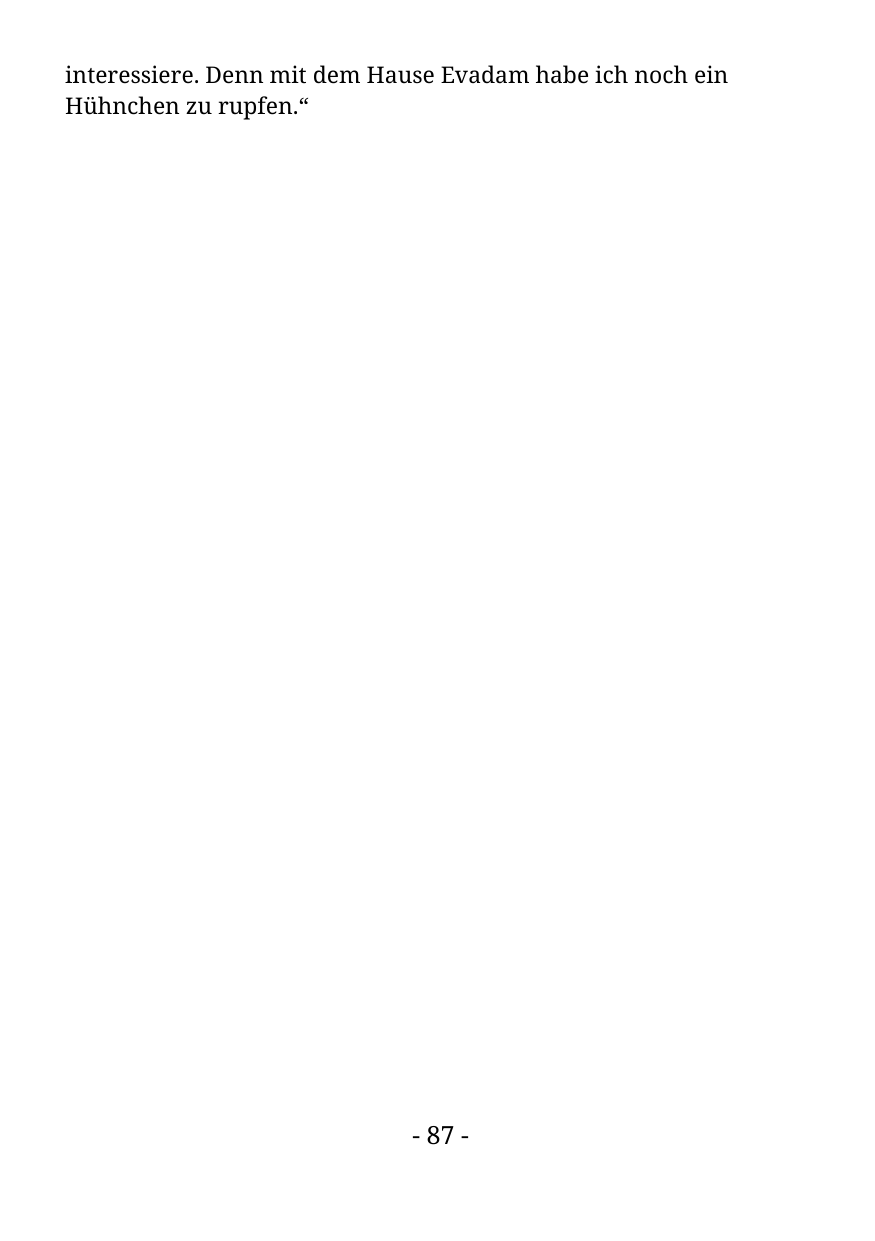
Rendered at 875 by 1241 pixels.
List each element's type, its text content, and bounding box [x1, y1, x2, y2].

text interessiere. Denn mit dem Hause Evadam habe ich noch ein Hühnchen zu rupfen.“ [65, 59, 809, 122]
